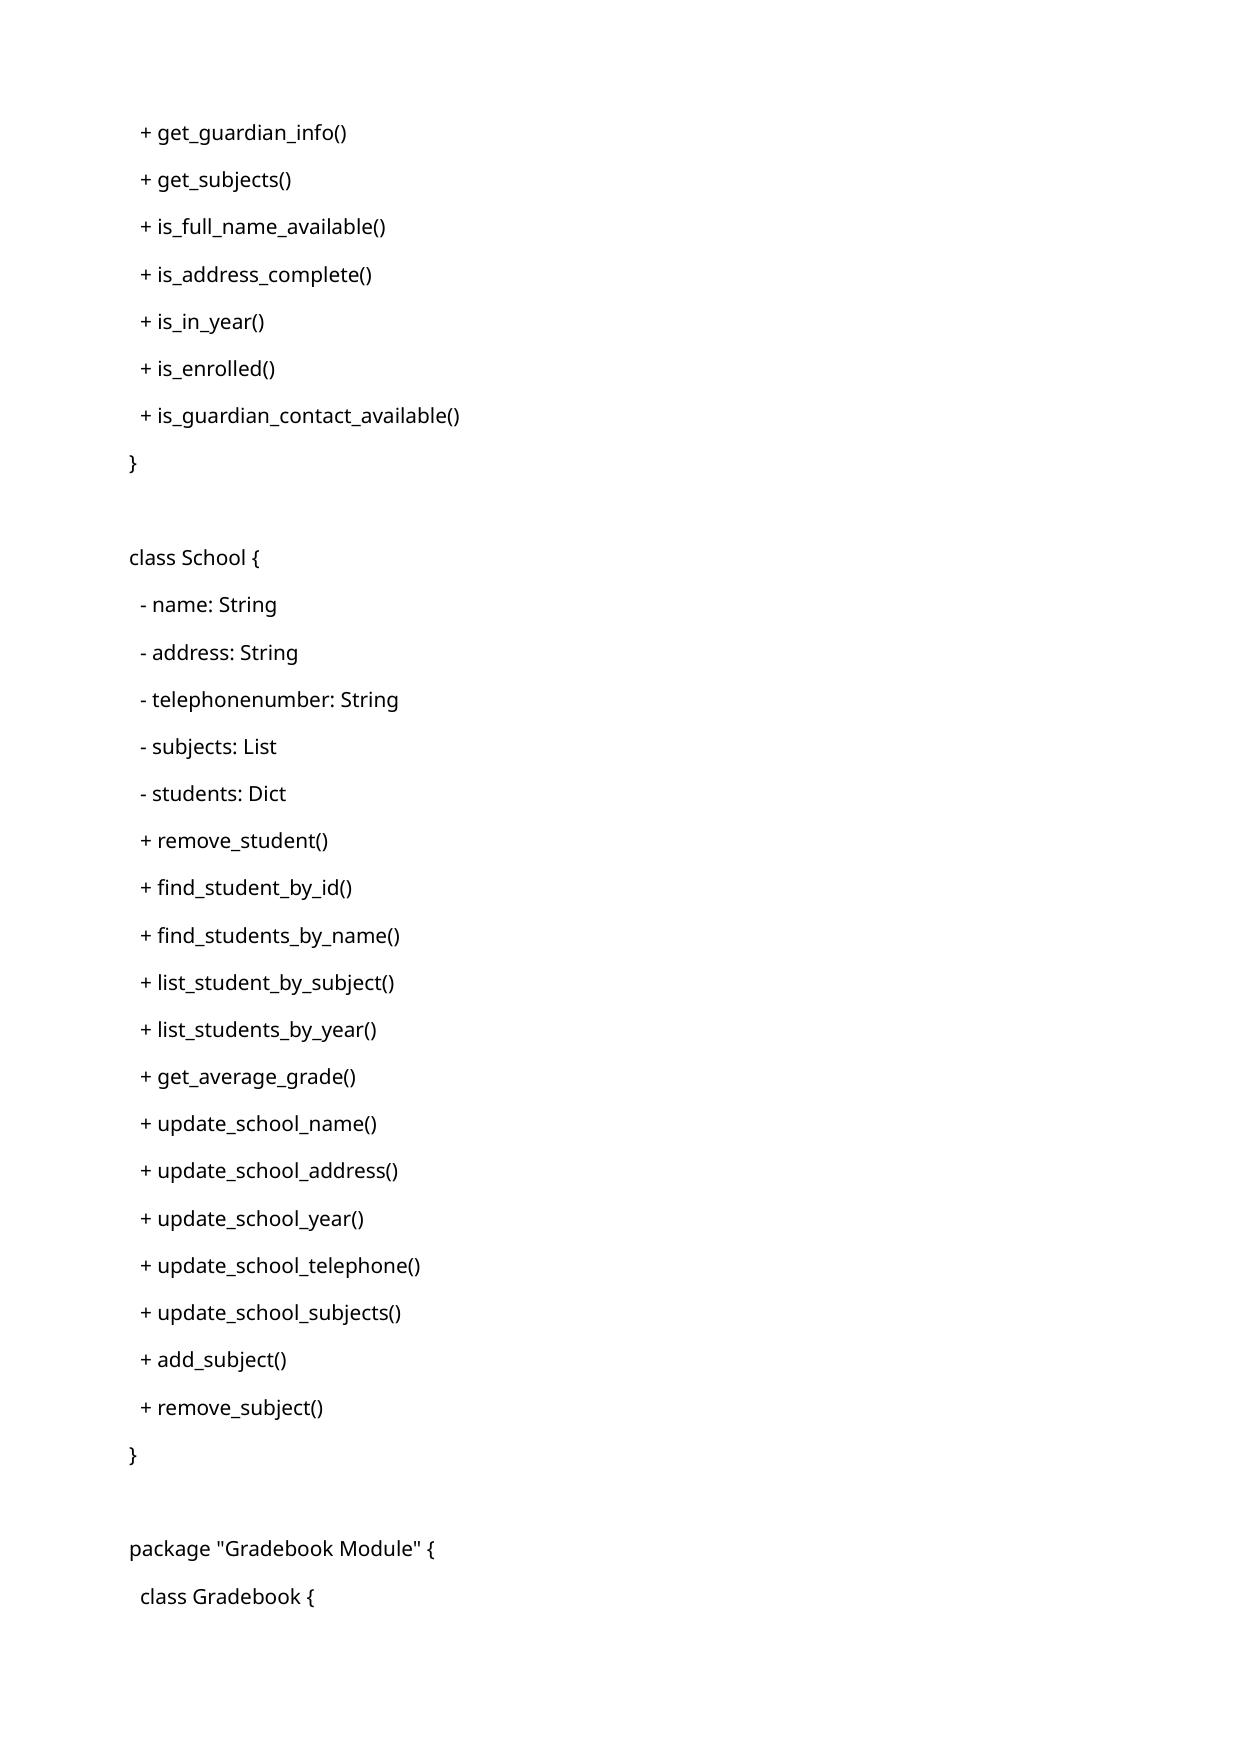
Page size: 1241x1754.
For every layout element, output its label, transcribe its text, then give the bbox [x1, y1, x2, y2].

text + get_average_grade() [118, 1062, 1122, 1091]
text - address: String [118, 638, 1122, 666]
text class School { [118, 543, 1122, 572]
text - telephonenumber: String [118, 685, 1122, 713]
text package "Gradebook Module" { [118, 1534, 1122, 1563]
text + update_school_subjects() [118, 1298, 1122, 1327]
text - name: String [118, 590, 1122, 619]
text + is_full_name_available() [118, 212, 1122, 241]
text + list_student_by_subject() [118, 968, 1122, 996]
text + list_students_by_year() [118, 1015, 1122, 1043]
text + get_subjects() [118, 165, 1122, 194]
text + is_guardian_contact_available() [118, 401, 1122, 430]
text + find_student_by_id() [118, 873, 1122, 902]
text } [118, 448, 1122, 477]
text + get_guardian_info() [118, 118, 1122, 147]
text - students: Dict [118, 779, 1122, 808]
text - subjects: List [118, 732, 1122, 760]
text + is_address_complete() [118, 260, 1122, 288]
text class Gradebook { [118, 1582, 1122, 1610]
text } [118, 1440, 1122, 1468]
text + add_subject() [118, 1345, 1122, 1374]
text + find_students_by_name() [118, 921, 1122, 949]
text + remove_student() [118, 826, 1122, 855]
text + update_school_name() [118, 1109, 1122, 1138]
text + remove_subject() [118, 1393, 1122, 1421]
text + update_school_year() [118, 1204, 1122, 1232]
text + update_school_address() [118, 1157, 1122, 1185]
text + is_in_year() [118, 307, 1122, 335]
text + is_enrolled() [118, 354, 1122, 382]
text + update_school_telephone() [118, 1251, 1122, 1279]
